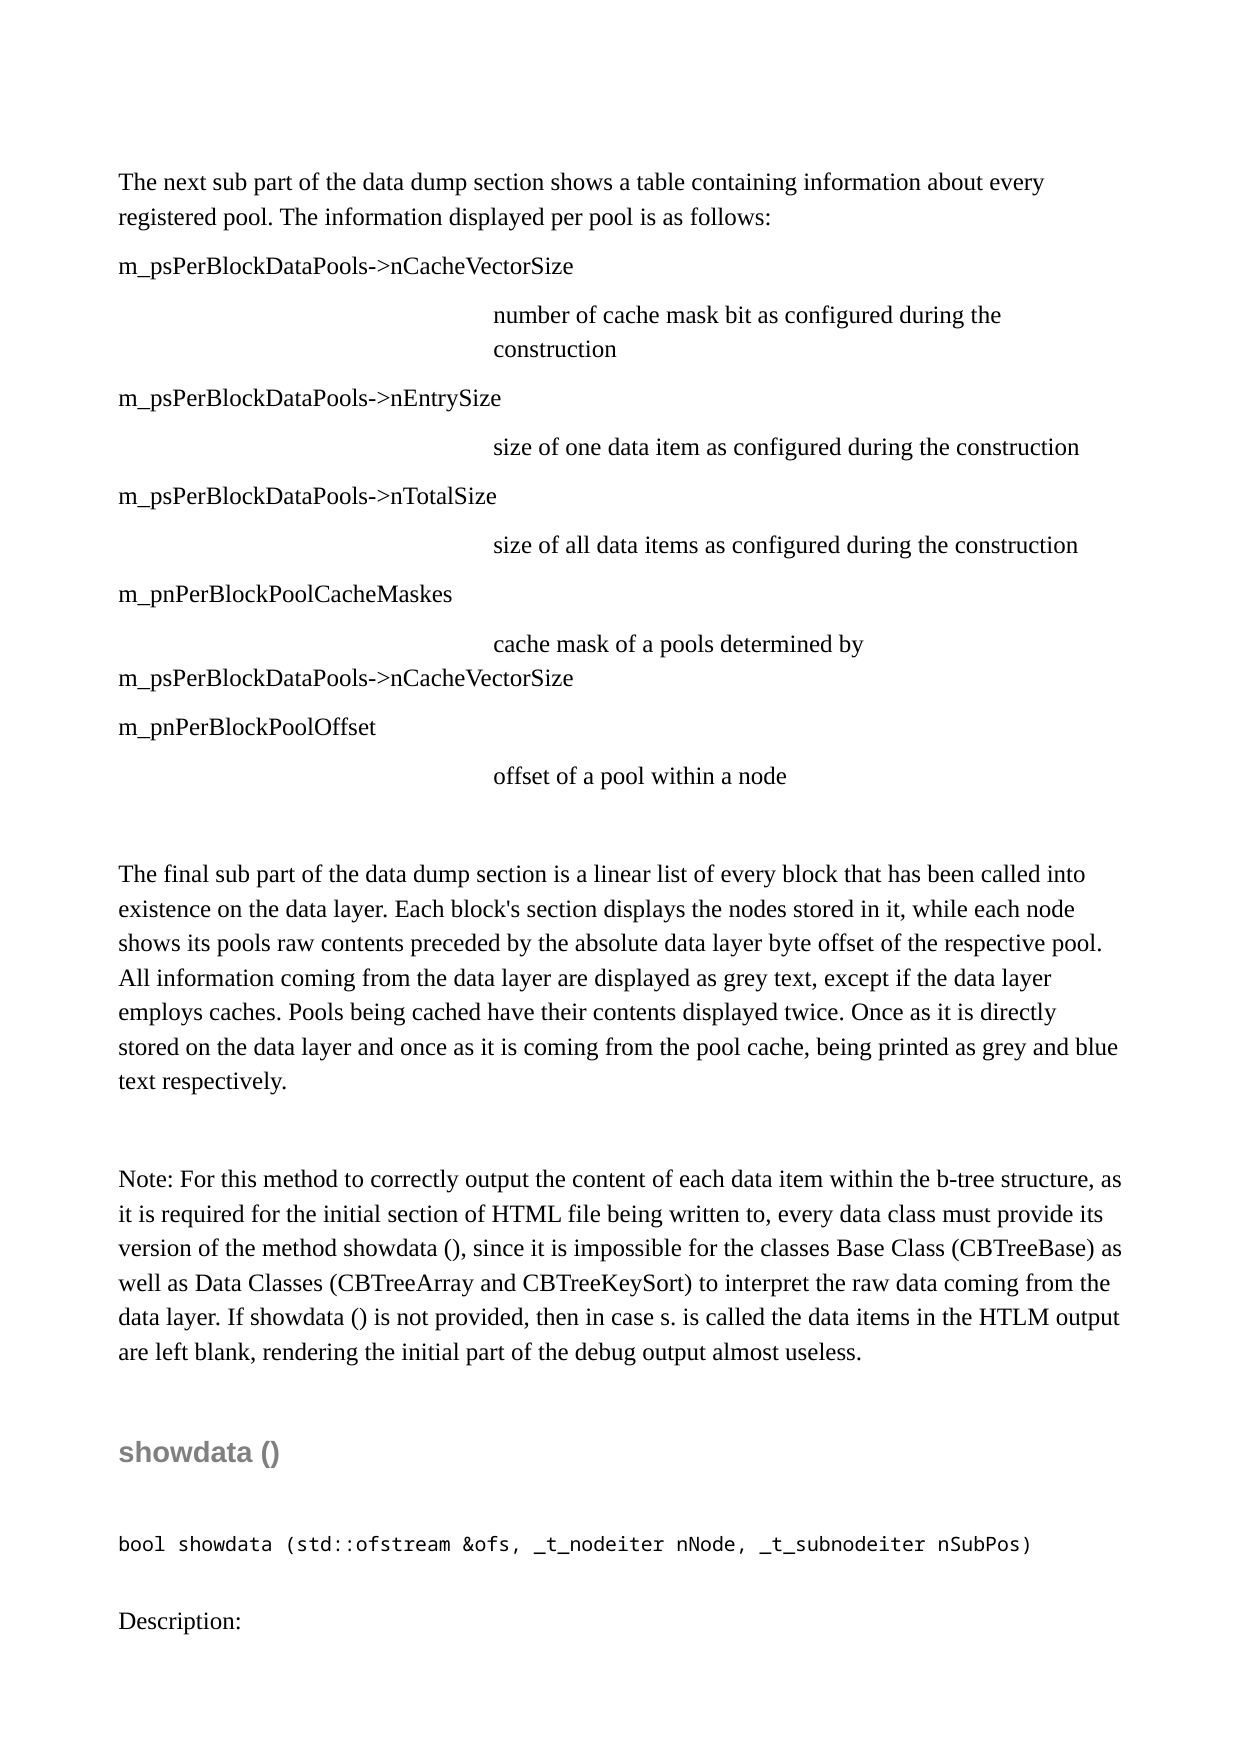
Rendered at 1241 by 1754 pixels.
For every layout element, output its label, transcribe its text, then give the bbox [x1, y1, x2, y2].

text m_psPerBlockDataPools->nCacheVectorSize [118, 251, 1122, 279]
text m_psPerBlockDataPools->nTotalSize [118, 481, 1122, 510]
text Note: For this method to correctly output the content of each data item within the b-tree structure, as it is required for the initial section of HTML file being written to, every data class must provide its version of the method showdata (), since it is impossible for the classes Base Class (CBTreeBase) as well as Data Classes (CBTreeArray and CBTreeKeySort) to interpret the raw data coming from the data layer. If showdata () is not provided, then in case s. is called the data items in the HTLM output are left blank, rendering the initial part of the debug output almost useless. [118, 1164, 1122, 1366]
text m_pnPerBlockPoolCacheMaskes [118, 579, 1122, 608]
subtitle showdata () [118, 1435, 1122, 1468]
text size of one data item as configured during the construction [118, 432, 1122, 461]
text size of all data items as configured during the construction [118, 531, 1122, 559]
text m_psPerBlockDataPools->nEntrySize [118, 383, 1122, 412]
text number of cache mask bit as configured during the construction [118, 300, 1122, 363]
text The final sub part of the data dump section is a linear list of every block that has been called into existence on the data layer. Each block's section displays the nodes stored in it, while each node shows its pools raw contents preceded by the absolute data layer byte offset of the respective pool. All information coming from the data layer are displayed as grey text, except if the data layer employs caches. Pools being cached have their contents displayed twice. Once as it is directly stored on the data layer and once as it is coming from the pool cache, being printed as grey and blue text respectively. [118, 859, 1122, 1095]
text cache mask of a pools determined by m_psPerBlockDataPools->nCacheVectorSize [118, 629, 1122, 692]
text bool showdata (std::ofstream &ofs, _t_nodeiter nNode, _t_subnodeiter nSubPos) [118, 1530, 1122, 1557]
text m_pnPerBlockPoolOffset [118, 712, 1122, 741]
text The next sub part of the data dump section shows a table containing information about every registered pool. The information displayed per pool is as follows: [118, 167, 1122, 230]
text offset of a pool within a node [118, 761, 1122, 790]
text Description: [118, 1606, 1122, 1635]
